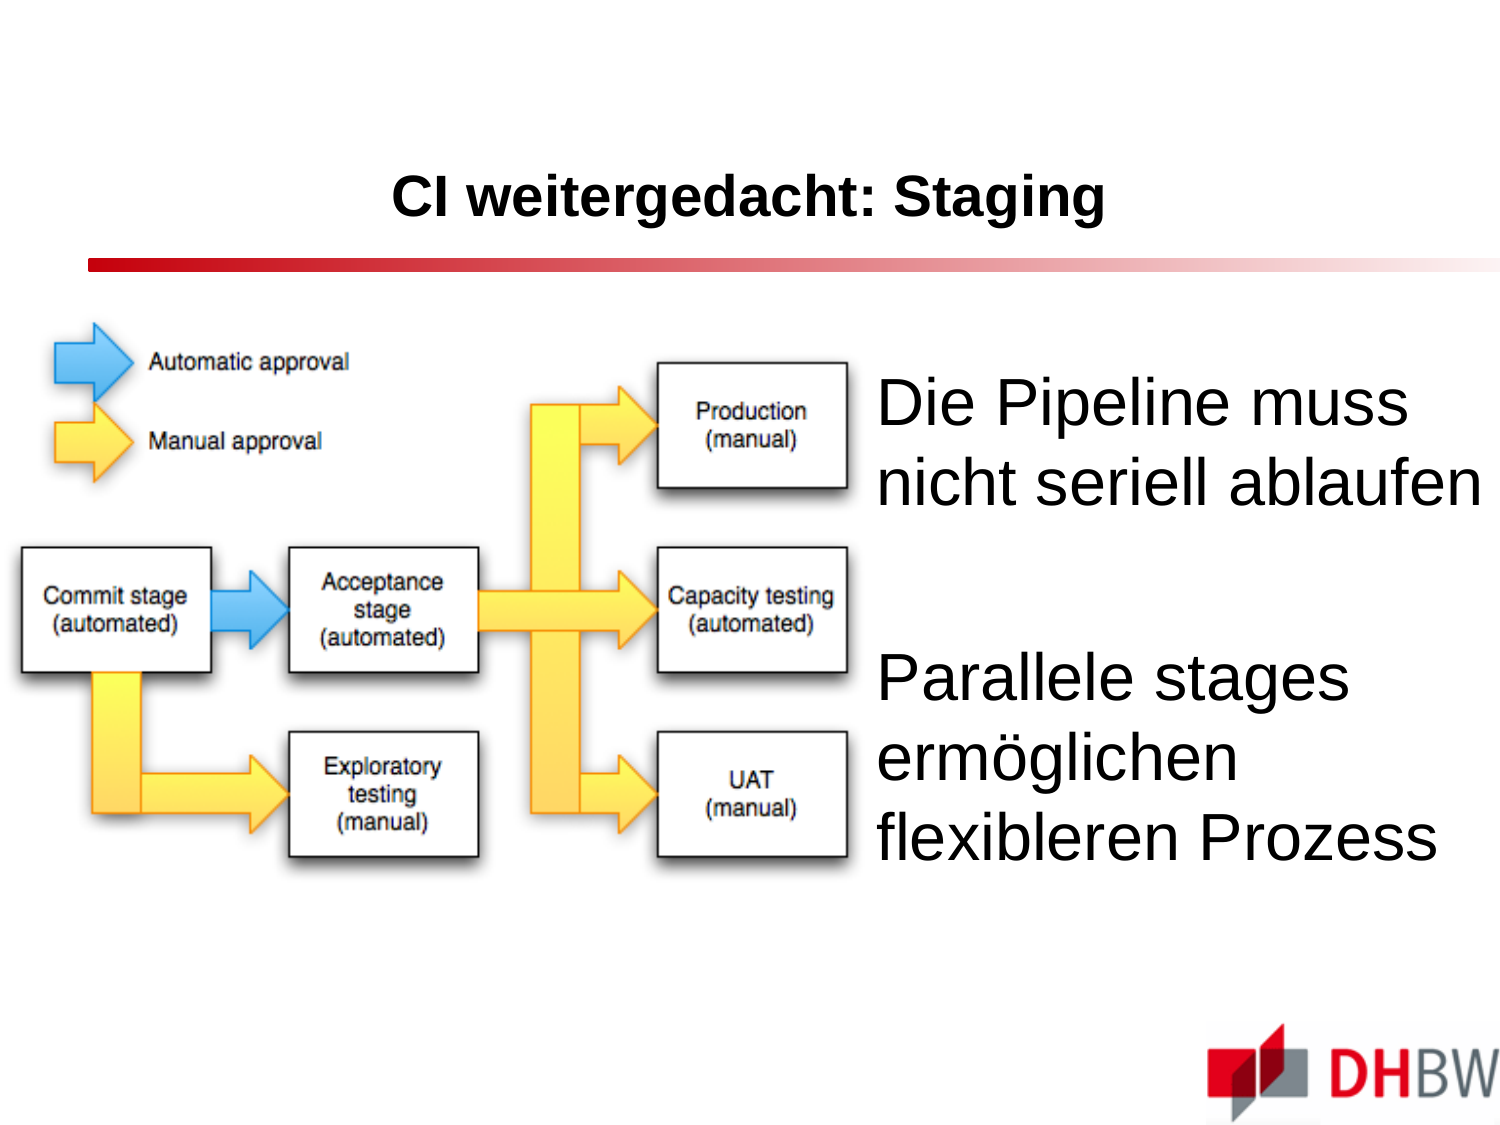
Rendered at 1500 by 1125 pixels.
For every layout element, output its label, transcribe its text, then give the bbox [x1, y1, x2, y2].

text_box Die Pipeline muss nicht seriell ablaufen Parallele stages ermöglichen flexibleren Prozess [862, 351, 1500, 882]
picture [0, 305, 868, 886]
title CI weitergedacht: Staging [112, 20, 1388, 351]
picture [1206, 1021, 1500, 1125]
